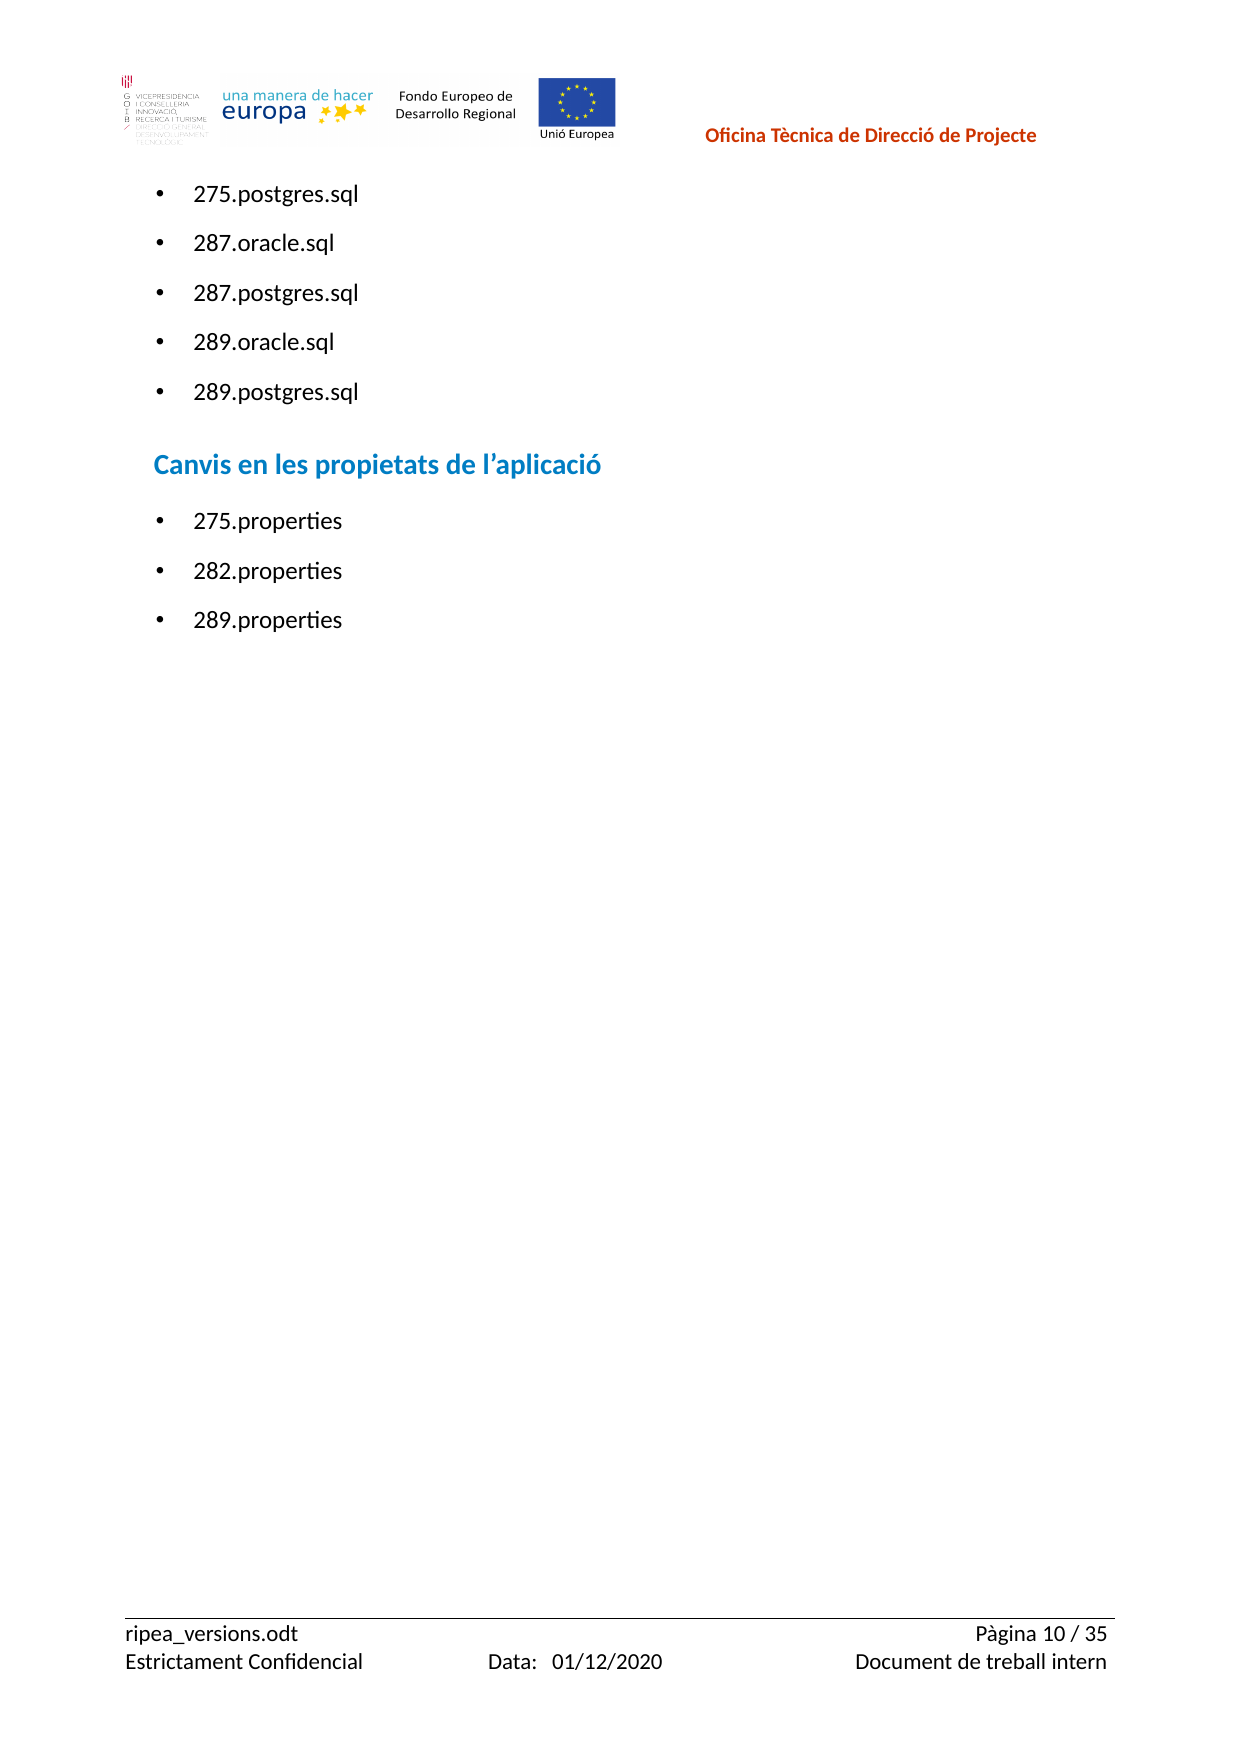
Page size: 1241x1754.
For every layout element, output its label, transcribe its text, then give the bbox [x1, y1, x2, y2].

picture [219, 73, 621, 147]
list 287.postgres.sql [156, 277, 1122, 307]
list 275.postgres.sql [156, 178, 1122, 208]
list 289.postgres.sql [156, 376, 1122, 407]
list 289.oracle.sql [156, 326, 1122, 357]
list 287.oracle.sql [156, 227, 1122, 258]
subtitle Canvis en les propietats de l’aplicació [153, 446, 1122, 482]
list 282.properties [156, 555, 1122, 586]
list 289.properties [156, 605, 1122, 635]
picture [118, 73, 213, 147]
list 275.properties [156, 506, 1122, 536]
